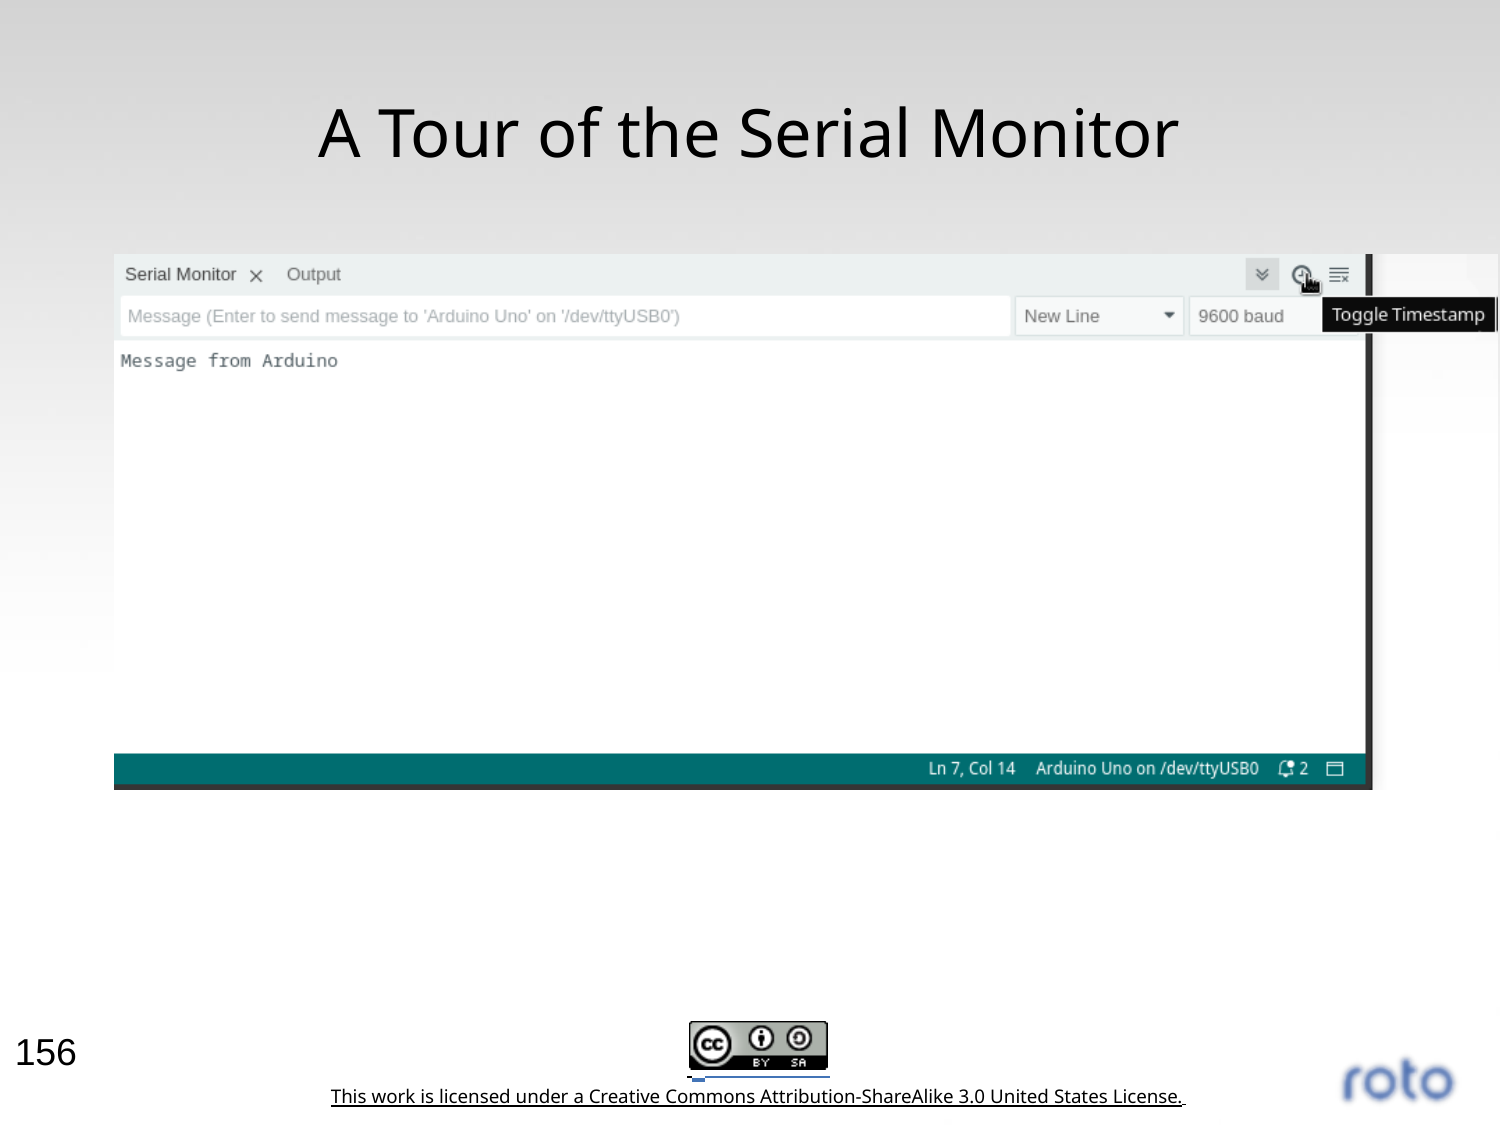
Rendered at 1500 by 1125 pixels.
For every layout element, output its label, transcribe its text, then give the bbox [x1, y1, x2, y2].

picture [0, 0, 1500, 1125]
title A Tour of the Serial Monitor [112, 37, 1388, 225]
